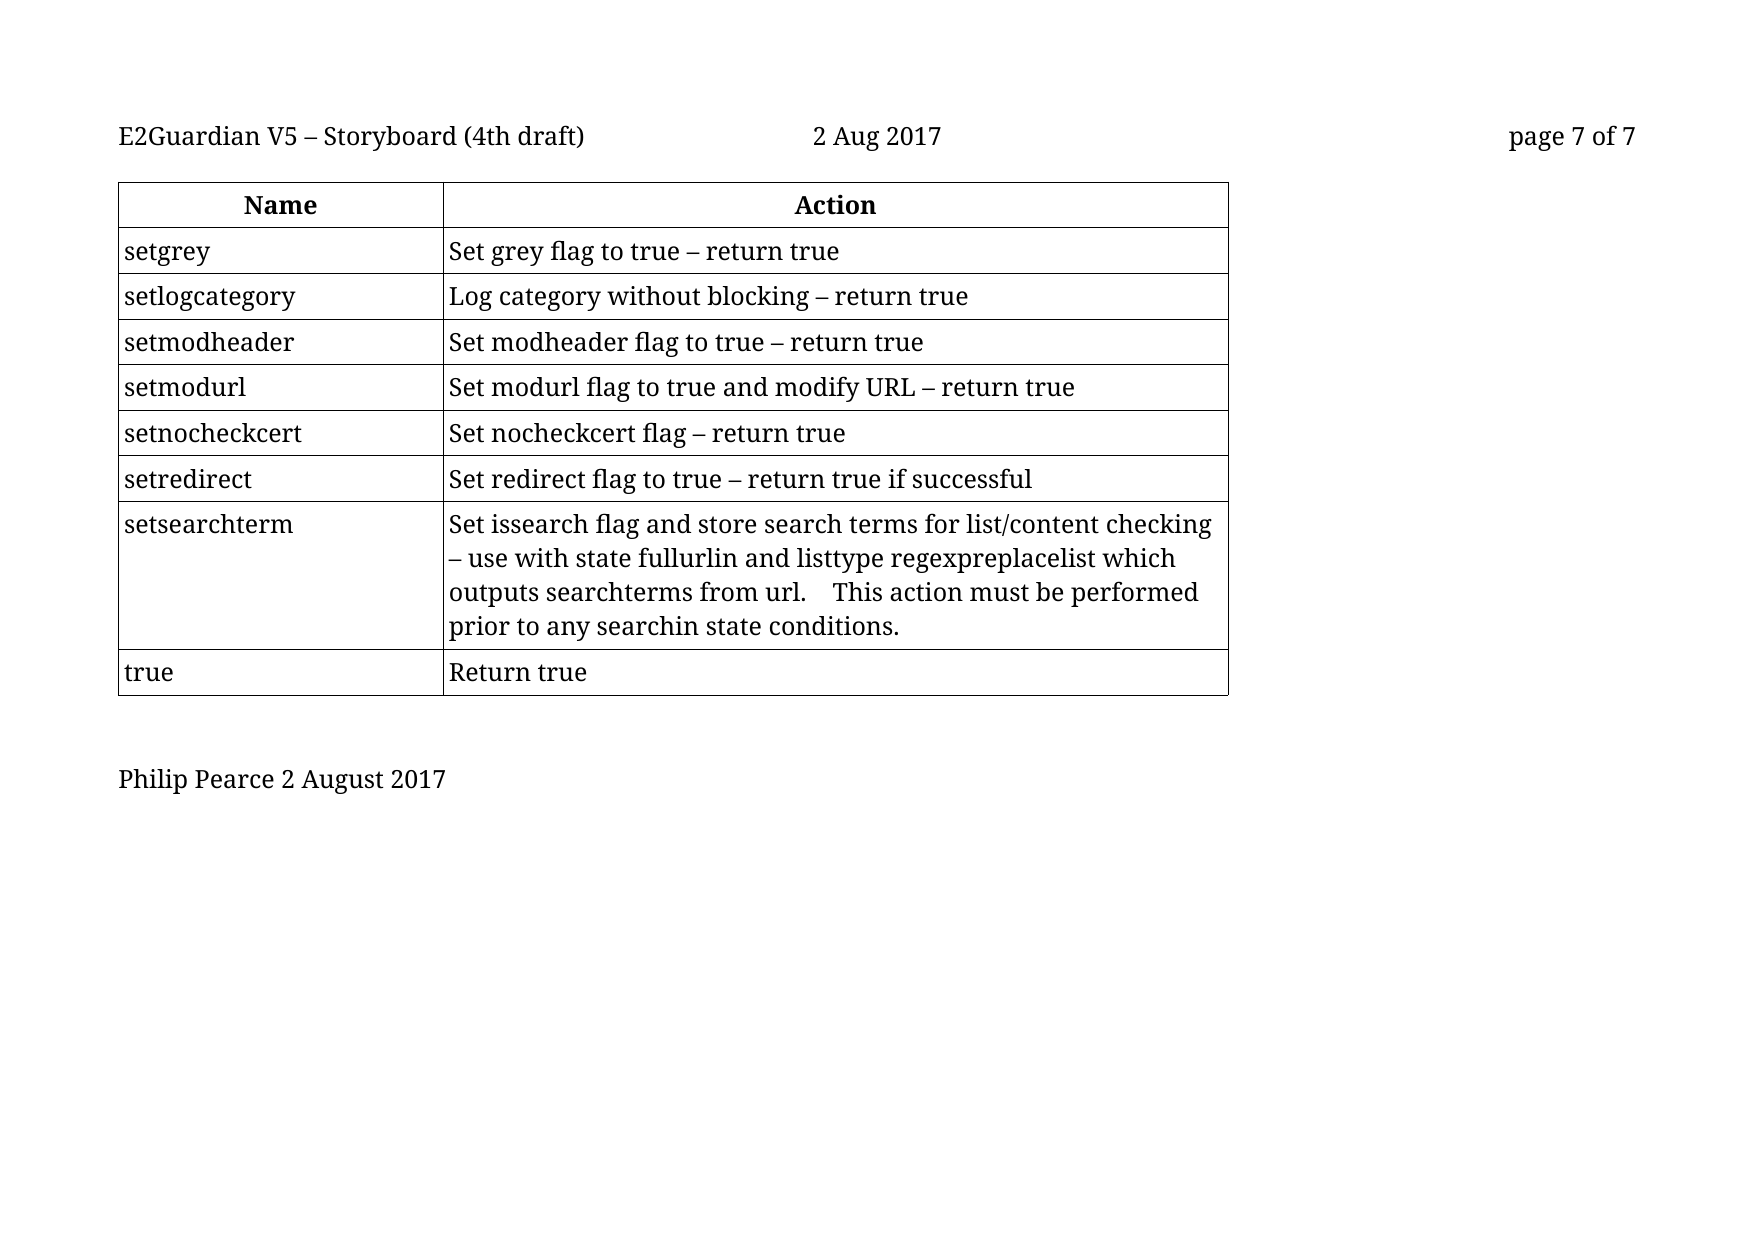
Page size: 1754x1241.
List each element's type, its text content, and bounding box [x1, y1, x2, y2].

table_cell Set modheader flag to true – return true [444, 320, 1228, 364]
table_cell setmodurl [119, 365, 443, 410]
table_cell Set issearch flag and store search terms for list/content checking – use with state fullurlin and listtype regexpreplacelist which outputs searchterms from url. This action must be performed prior to any searchin state conditions. [444, 502, 1228, 649]
table_header Action [444, 183, 1228, 227]
table_cell setlogcategory [119, 274, 443, 318]
table_cell setredirect [119, 456, 443, 501]
table_cell setsearchterm [119, 502, 443, 649]
table_cell Set redirect flag to true – return true if successful [444, 456, 1228, 501]
table_cell setgrey [119, 228, 443, 273]
table_cell Set grey flag to true – return true [444, 228, 1228, 273]
table_cell Log category without blocking – return true [444, 274, 1228, 318]
table_header Name [119, 183, 443, 227]
table_cell setnocheckcert [119, 411, 443, 455]
table_cell Return true [444, 650, 1228, 694]
table_cell Set modurl flag to true and modify URL – return true [444, 365, 1228, 410]
table_cell setmodheader [119, 320, 443, 364]
table_cell Set nocheckcert flag – return true [444, 411, 1228, 455]
text Philip Pearce 2 August 2017 [118, 761, 1636, 795]
table_cell true [119, 650, 443, 694]
